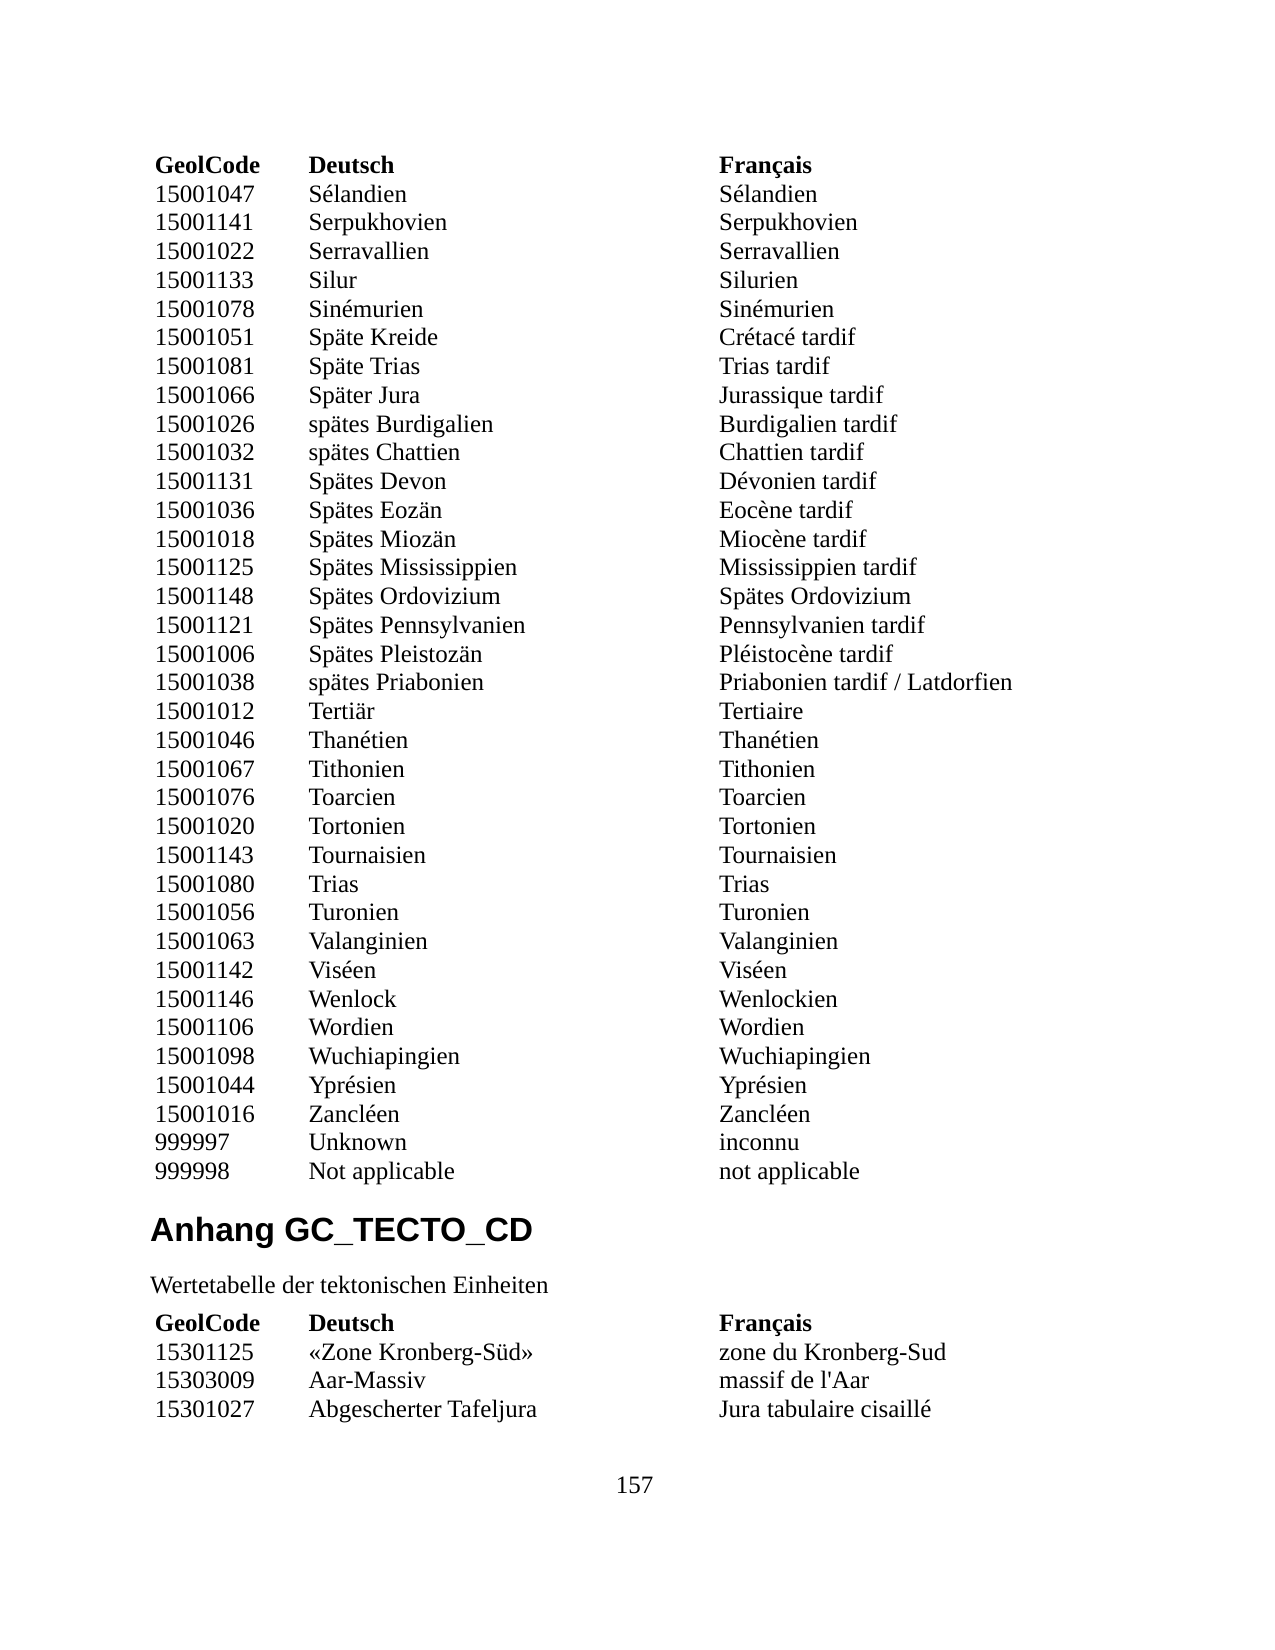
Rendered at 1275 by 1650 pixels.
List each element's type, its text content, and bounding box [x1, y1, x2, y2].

table_cell Wordien [714, 1013, 1125, 1041]
table_cell 15001006 [150, 639, 304, 667]
table_cell Zancléen [714, 1099, 1125, 1127]
table_cell Sélandien [714, 179, 1125, 207]
table_cell 15001066 [150, 380, 304, 409]
table_header Deutsch [304, 1308, 714, 1337]
table_cell 15001141 [150, 208, 304, 236]
table_cell 15001046 [150, 725, 304, 754]
subtitle Anhang GC_TECTO_CD [150, 1210, 1125, 1249]
table_cell 15001076 [150, 783, 304, 811]
table_cell Aar-Massiv [304, 1365, 714, 1394]
table_cell 15001080 [150, 869, 304, 897]
table_cell 15001131 [150, 466, 304, 495]
table_cell 15001078 [150, 294, 304, 322]
table_cell Viséen [714, 955, 1125, 984]
table_cell 999997 [150, 1128, 304, 1156]
table_cell 15001056 [150, 898, 304, 926]
table_cell 15001036 [150, 495, 304, 524]
table_cell Tithonien [714, 754, 1125, 782]
table_cell 15001038 [150, 668, 304, 696]
table_cell Späte Trias [304, 351, 714, 380]
table_cell Wordien [304, 1013, 714, 1041]
table_cell Tithonien [304, 754, 714, 782]
table_cell 15001012 [150, 696, 304, 725]
table_cell spätes Priabonien [304, 668, 714, 696]
table_cell Sélandien [304, 179, 714, 207]
table_cell Viséen [304, 955, 714, 984]
table_cell 15001022 [150, 236, 304, 265]
table_cell 15001098 [150, 1041, 304, 1070]
table_cell Wenlockien [714, 984, 1125, 1012]
table_cell Yprésien [714, 1070, 1125, 1099]
table_cell 15001143 [150, 840, 304, 869]
table_cell Miocène tardif [714, 524, 1125, 552]
table_header GeolCode [150, 1308, 304, 1337]
table_cell Valanginien [714, 926, 1125, 955]
table_cell 15001081 [150, 351, 304, 380]
table_cell 15001016 [150, 1099, 304, 1127]
table_cell Mississippien tardif [714, 553, 1125, 581]
table_cell «Zone Kronberg-Süd» [304, 1337, 714, 1365]
table_cell Turonien [304, 898, 714, 926]
table_cell 15001020 [150, 811, 304, 840]
text Wertetabelle der tektonischen Einheiten [150, 1270, 1125, 1299]
table_header Français [714, 1308, 1125, 1337]
table_cell Silur [304, 265, 714, 294]
table_cell Tortonien [714, 811, 1125, 840]
table_cell Eocène tardif [714, 495, 1125, 524]
table_cell Spätes Ordovizium [714, 581, 1125, 610]
table_cell 15001026 [150, 409, 304, 437]
table_cell Spätes Eozän [304, 495, 714, 524]
table_cell Pléistocène tardif [714, 639, 1125, 667]
table_cell Spätes Devon [304, 466, 714, 495]
table_cell Unknown [304, 1128, 714, 1156]
table_cell Serpukhovien [304, 208, 714, 236]
table_cell Crétacé tardif [714, 323, 1125, 351]
table_cell Tertiär [304, 696, 714, 725]
table_cell Burdigalien tardif [714, 409, 1125, 437]
table_cell Tournaisien [714, 840, 1125, 869]
table_cell Silurien [714, 265, 1125, 294]
table_cell Spätes Miozän [304, 524, 714, 552]
table_cell Späte Kreide [304, 323, 714, 351]
table_cell zone du Kronberg-Sud [714, 1337, 1125, 1365]
table_cell Pennsylvanien tardif [714, 610, 1125, 639]
table_cell Tortonien [304, 811, 714, 840]
table_cell inconnu [714, 1128, 1125, 1156]
table_cell 15001051 [150, 323, 304, 351]
table_cell Toarcien [304, 783, 714, 811]
table_cell Toarcien [714, 783, 1125, 811]
table_cell Wenlock [304, 984, 714, 1012]
table_cell 15001125 [150, 553, 304, 581]
table_cell Tournaisien [304, 840, 714, 869]
table_cell Dévonien tardif [714, 466, 1125, 495]
table_cell 15001047 [150, 179, 304, 207]
table_cell Chattien tardif [714, 438, 1125, 466]
table_cell 15301027 [150, 1394, 304, 1423]
table_cell Sinémurien [714, 294, 1125, 322]
table_cell 15001063 [150, 926, 304, 955]
table_cell Thanétien [714, 725, 1125, 754]
table_cell 999998 [150, 1156, 304, 1185]
table_cell 15001044 [150, 1070, 304, 1099]
table_cell Serpukhovien [714, 208, 1125, 236]
table_header GeolCode [150, 150, 304, 179]
table_cell Trias [304, 869, 714, 897]
table_cell 15001106 [150, 1013, 304, 1041]
table_cell Wuchiapingien [714, 1041, 1125, 1070]
table_cell Serravallien [304, 236, 714, 265]
table_cell Jurassique tardif [714, 380, 1125, 409]
table_cell Trias [714, 869, 1125, 897]
table_cell Später Jura [304, 380, 714, 409]
table_cell 15001121 [150, 610, 304, 639]
table_cell 15303009 [150, 1365, 304, 1394]
table_cell massif de l'Aar [714, 1365, 1125, 1394]
table_cell Sinémurien [304, 294, 714, 322]
table_cell 15001148 [150, 581, 304, 610]
table_cell Abgescherter Tafeljura [304, 1394, 714, 1423]
table_cell 15001032 [150, 438, 304, 466]
table_cell Valanginien [304, 926, 714, 955]
table_cell Spätes Ordovizium [304, 581, 714, 610]
table_cell 15001067 [150, 754, 304, 782]
table_cell Wuchiapingien [304, 1041, 714, 1070]
table_cell Serravallien [714, 236, 1125, 265]
table_cell Jura tabulaire cisaillé [714, 1394, 1125, 1423]
table_cell Spätes Mississippien [304, 553, 714, 581]
table_header Deutsch [304, 150, 714, 179]
table_cell Not applicable [304, 1156, 714, 1185]
table_cell Thanétien [304, 725, 714, 754]
table_cell Spätes Pennsylvanien [304, 610, 714, 639]
table_cell Tertiaire [714, 696, 1125, 725]
table_cell Turonien [714, 898, 1125, 926]
table_cell 15001146 [150, 984, 304, 1012]
table_cell Yprésien [304, 1070, 714, 1099]
table_header Français [714, 150, 1125, 179]
table_cell spätes Burdigalien [304, 409, 714, 437]
table_cell 15001018 [150, 524, 304, 552]
table_cell 15301125 [150, 1337, 304, 1365]
table_cell 15001133 [150, 265, 304, 294]
table_cell not applicable [714, 1156, 1125, 1185]
table_cell Trias tardif [714, 351, 1125, 380]
table_cell Priabonien tardif / Latdorfien [714, 668, 1125, 696]
table_cell Spätes Pleistozän [304, 639, 714, 667]
table_cell Zancléen [304, 1099, 714, 1127]
table_cell 15001142 [150, 955, 304, 984]
table_cell spätes Chattien [304, 438, 714, 466]
